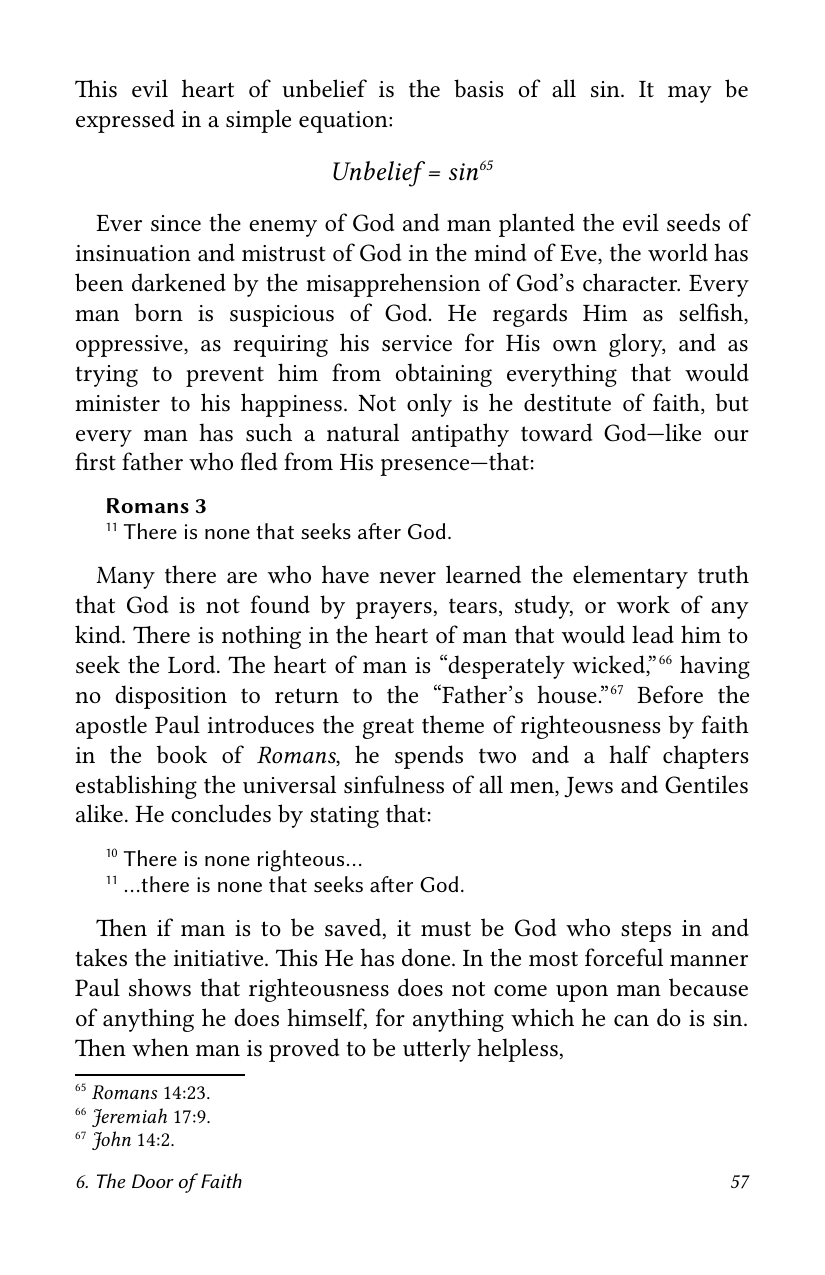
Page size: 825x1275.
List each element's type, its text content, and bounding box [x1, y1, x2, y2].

text Many there are who have never learned the elementary truth that God is not found by prayers, tears, study, or work of any kind. There is nothing in the heart of man that would lead him to seek the Lord. The heart of man is “desperately wicked,” having no disposition to return to the “Father’s house.” Before the apostle Paul introduces the great theme of righteousness by faith in the book of Romans, he spends two and a half chapters establishing the universal sinfulness of all men, Jews and Gentiles alike. He concludes by stating that: [75, 561, 750, 829]
text This evil heart of unbelief is the basis of all sin. It may be expressed in a simple equation: [75, 75, 750, 133]
text John 14:2. [75, 1128, 750, 1152]
text Romans 3 [105, 493, 750, 519]
text Then if man is to be saved, it must be God who steps in and takes the initiative. This He has done. In the most forceful manner Paul shows that righteousness does not come upon man because of anything he does himself, for anything which he can do is sin. Then when man is proved to be utterly helpless, [75, 914, 750, 1062]
text Romans 14:23. [75, 1081, 750, 1104]
text 11 ...there is none that seeks after God. [105, 872, 720, 898]
text Jeremiah 17:9. [75, 1104, 750, 1128]
text 10 There is none righteous… [105, 845, 720, 872]
text 11 There is none that seeks after God. [105, 519, 720, 546]
text Unbelief = sin [75, 156, 750, 187]
text Ever since the enemy of God and man planted the evil seeds of insinuation and mistrust of God in the mind of Eve, the world has been darkened by the misapprehension of God’s character. Every man born is suspicious of God. He regards Him as selfish, oppressive, as requiring his service for His own glory, and as trying to prevent him from obtaining everything that would minister to his happiness. Not only is he destitute of faith, but every man has such a natural antipathy toward God—like our first father who fled from His presence—that: [75, 209, 750, 477]
